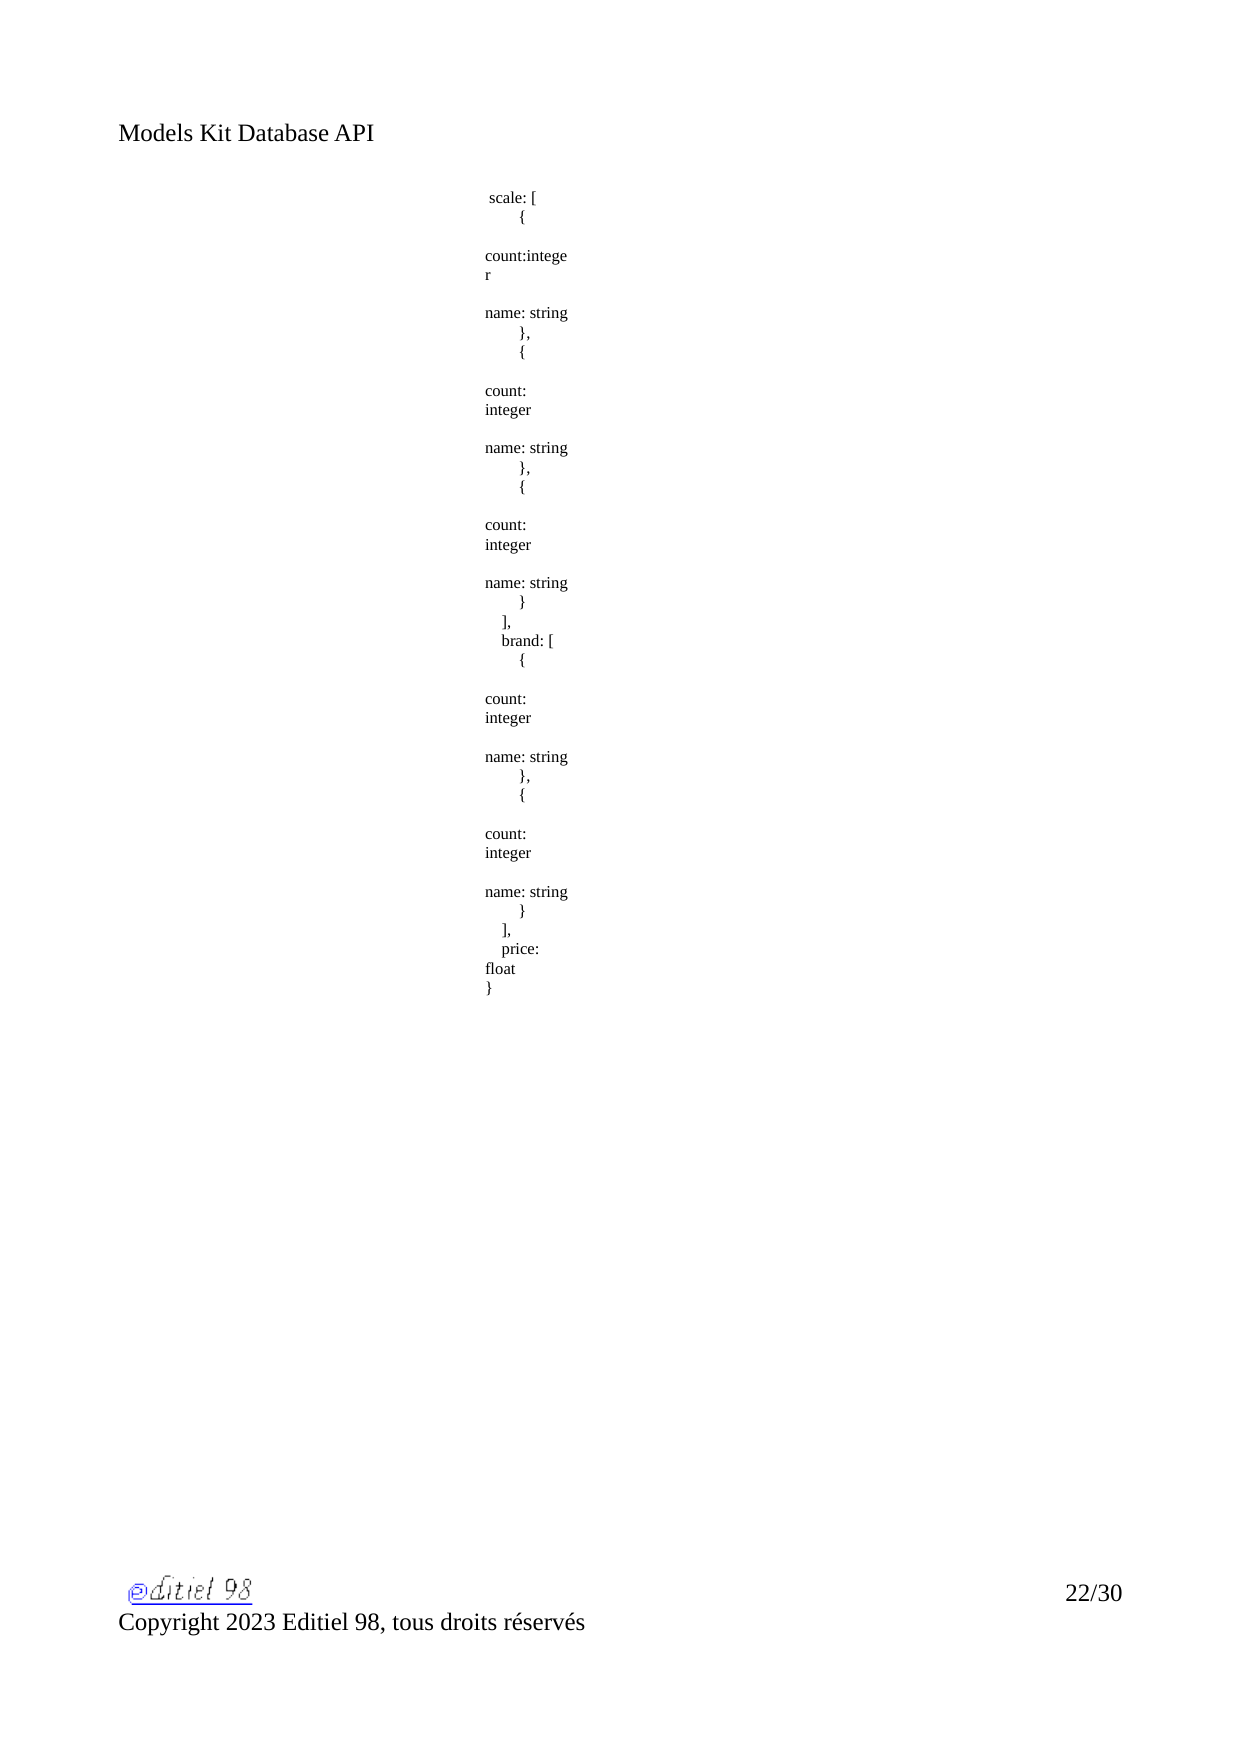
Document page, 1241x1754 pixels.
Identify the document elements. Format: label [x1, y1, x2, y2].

picture [127, 1575, 253, 1605]
